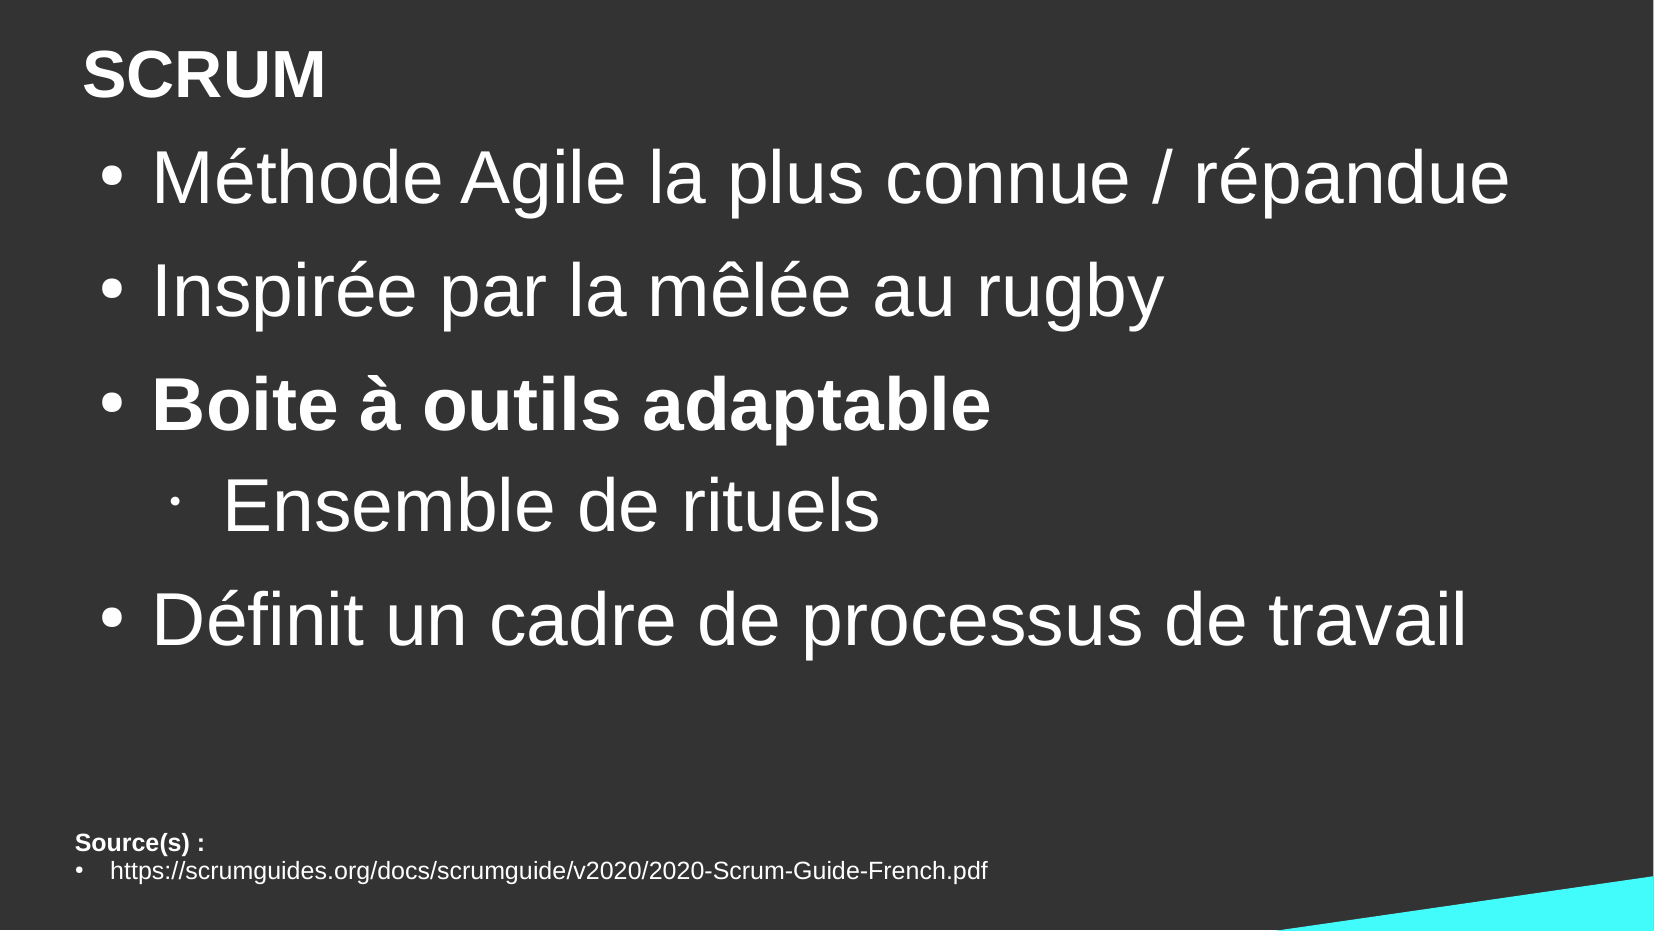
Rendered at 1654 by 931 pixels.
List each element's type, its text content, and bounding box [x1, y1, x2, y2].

list Méthode Agile la plus connue / répandue Inspirée par la mêlée au rugby Boite à outils adaptable Ensemble de rituels Définit un cadre de processus de travail [80, 135, 1620, 777]
text_box [1273, 876, 1654, 931]
text_box Source(s) : https://scrumguides.org/docs/scrumguide/v2020/2020-Scrum-Guide-French.pdf [60, 821, 1546, 921]
title SCRUM [82, 37, 1571, 122]
